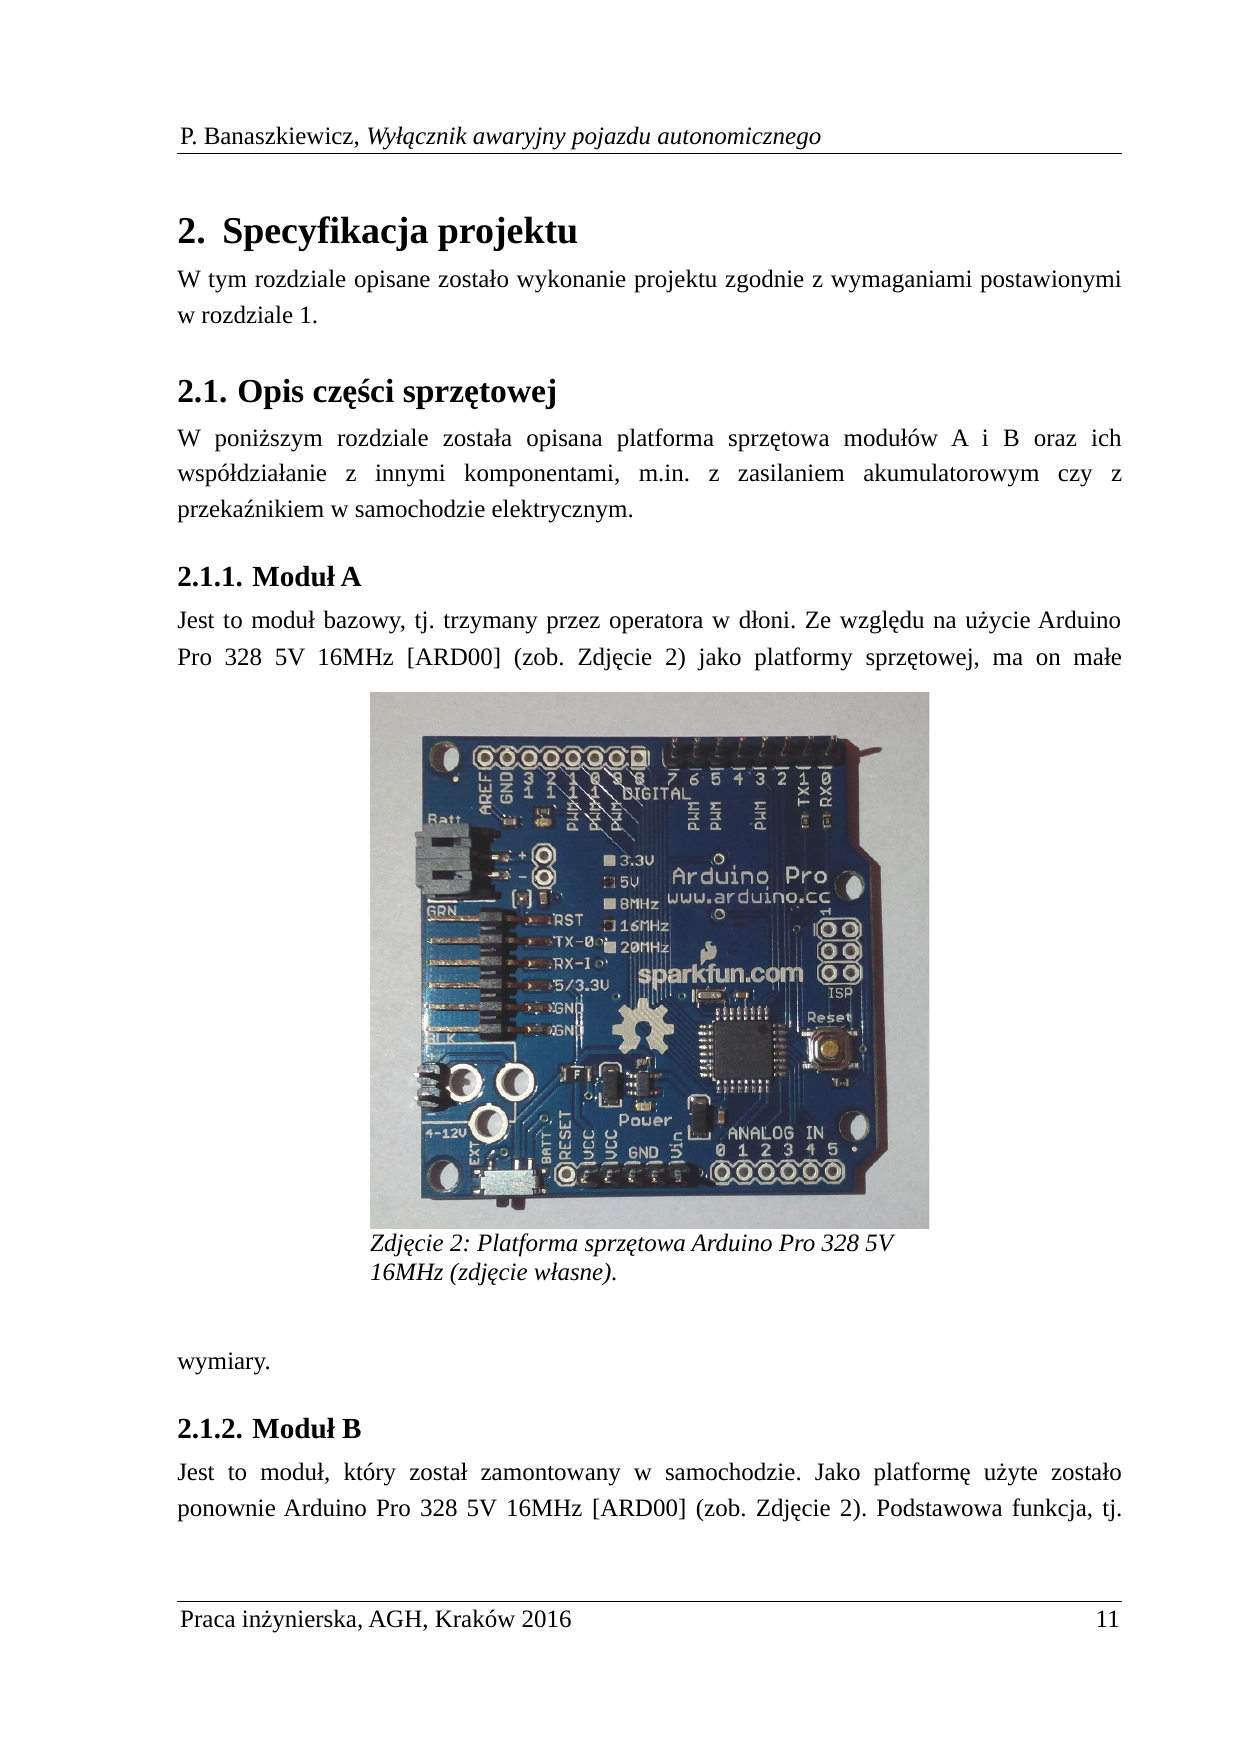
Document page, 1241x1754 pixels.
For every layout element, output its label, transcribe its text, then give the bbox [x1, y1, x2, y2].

text W tym rozdziale opisane zostało wykonanie projektu zgodnie z wymaganiami postawionymi w rozdziale 1. [177, 264, 1122, 329]
text W poniższym rozdziale została opisana platforma sprzętowa modułów A i B oraz ich współdziałanie z innymi komponentami, m.in. z zasilaniem akumulatorowym czy z przekaźnikiem w samochodzie elektrycznym. [177, 423, 1122, 523]
picture [370, 692, 930, 1229]
subtitle Moduł A [177, 559, 1122, 593]
subtitle Moduł B [177, 1411, 1122, 1444]
text Jest to moduł bazowy, tj. trzymany przez operatora w dłoni. Ze względu na użycie Arduino Pro 328 5V 16MHz [ARD00] (zob. Zdjęcie 2) jako platformy sprzętowej, ma on małe wymiary. [177, 606, 1122, 1375]
subtitle Opis części sprzętowej [177, 371, 1122, 410]
subtitle Specyfikacja projektu [177, 208, 1122, 252]
text Zdjęcie 2: Platforma sprzętowa Arduino Pro 328 5V 16MHz (zdjęcie własne). [370, 1229, 929, 1286]
text Jest to moduł, który został zamontowany w samochodzie. Jako platformę użyte zostało ponownie Arduino Pro 328 5V 16MHz [ARD00] (zob. Zdjęcie 2). Podstawowa funkcja, tj. [177, 1457, 1122, 1522]
